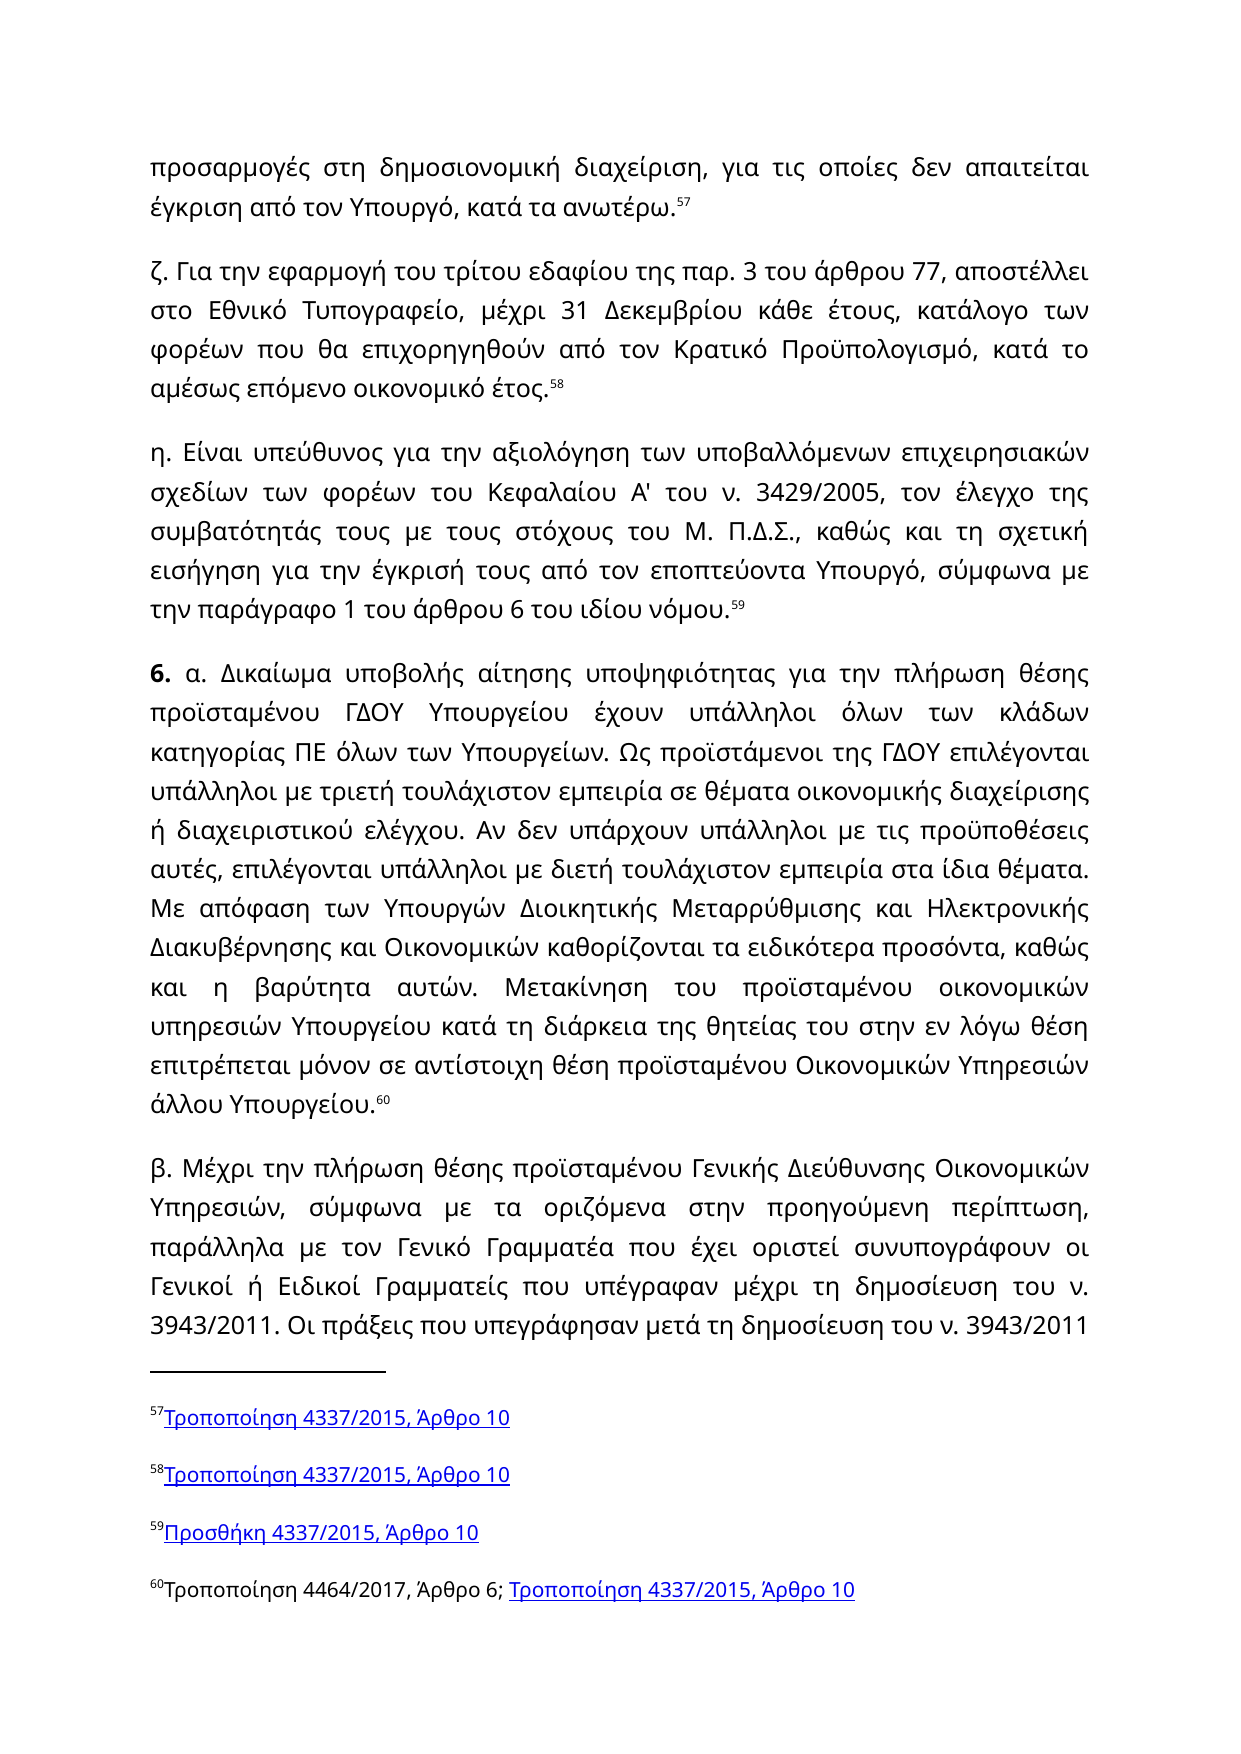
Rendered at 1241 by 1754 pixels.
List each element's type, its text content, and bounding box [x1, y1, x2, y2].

text η. Είναι υπεύθυνος για την αξιολόγηση των υποβαλλόμενων επιχειρησιακών σχεδίων των φορέων του Κεφαλαίου Α' του ν. 3429/2005, τον έλεγχο της συμβατότητάς τους με τους στόχους του Μ. Π.Δ.Σ., καθώς και τη σχετική εισήγηση για την έγκρισή τους από τον εποπτεύοντα Υπουργό, σύμφωνα με την παράγραφο 1 του άρθρου 6 του ιδίου νόμου. [150, 435, 1090, 626]
text Τροποποίηση 4337/2015, Άρθρο 10 [150, 1403, 1090, 1431]
text β. Μέχρι την πλήρωση θέσης προϊσταμένου Γενικής Διεύθυνσης Οικονομικών Υπηρεσιών, σύμφωνα με τα οριζόμενα στην προηγούμενη περίπτωση, παράλληλα με τον Γενικό Γραμματέα που έχει οριστεί συνυπογράφουν οι Γενικοί ή Ειδικοί Γραμματείς που υπέγραφαν μέχρι τη δημοσίευση του ν. 3943/2011. Οι πράξεις που υπεγράφησαν μετά τη δημοσίευση του ν. 3943/2011 [150, 1151, 1090, 1342]
text προσαρμογές στη δημοσιονομική διαχείριση, για τις οποίες δεν απαιτείται έγκριση από τον Υπουργό, κατά τα ανωτέρω. [150, 150, 1090, 223]
text Τροποποίηση 4464/2017, Άρθρο 6; Τροποποίηση 4337/2015, Άρθρο 10 [150, 1576, 1090, 1604]
text ζ. Για την εφαρμογή του τρίτου εδαφίου της παρ. 3 του άρθρου 77, αποστέλλει στο Εθνικό Τυπογραφείο, μέχρι 31 Δεκεμβρίου κάθε έτους, κατάλογο των φορέων που θα επιχορηγηθούν από τον Κρατικό Προϋπολογισμό, κατά το αμέσως επόμενο οικονομικό έτος. [150, 253, 1090, 405]
text Τροποποίηση 4337/2015, Άρθρο 10 [150, 1460, 1090, 1489]
text Προσθήκη 4337/2015, Άρθρο 10 [150, 1518, 1090, 1546]
text 6. α. Δικαίωμα υποβολής αίτησης υποψηφιότητας για την πλήρωση θέσης προϊσταμένου ΓΔΟΥ Υπουργείου έχουν υπάλληλοι όλων των κλάδων κατηγορίας ΠΕ όλων των Υπουργείων. Ως προϊστάμενοι της ΓΔΟΥ επιλέγονται υπάλληλοι με τριετή τουλάχιστον εμπειρία σε θέματα οικονομικής διαχείρισης ή διαχειριστικού ελέγχου. Αν δεν υπάρχουν υπάλληλοι με τις προϋποθέσεις αυτές, επιλέγονται υπάλληλοι με διετή τουλάχιστον εμπειρία στα ίδια θέματα. Με απόφαση των Υπουργών Διοικητικής Μεταρρύθμισης και Ηλεκτρονικής Διακυβέρνησης και Οικονομικών καθορίζονται τα ειδικότερα προσόντα, καθώς και η βαρύτητα αυτών. Μετακίνηση του προϊσταμένου οικονομικών υπηρεσιών Υπουργείου κατά τη διάρκεια της θητείας του στην εν λόγω θέση επιτρέπεται μόνον σε αντίστοιχη θέση προϊσταμένου Οικονομικών Υπηρεσιών άλλου Υπουργείου. [150, 656, 1090, 1121]
